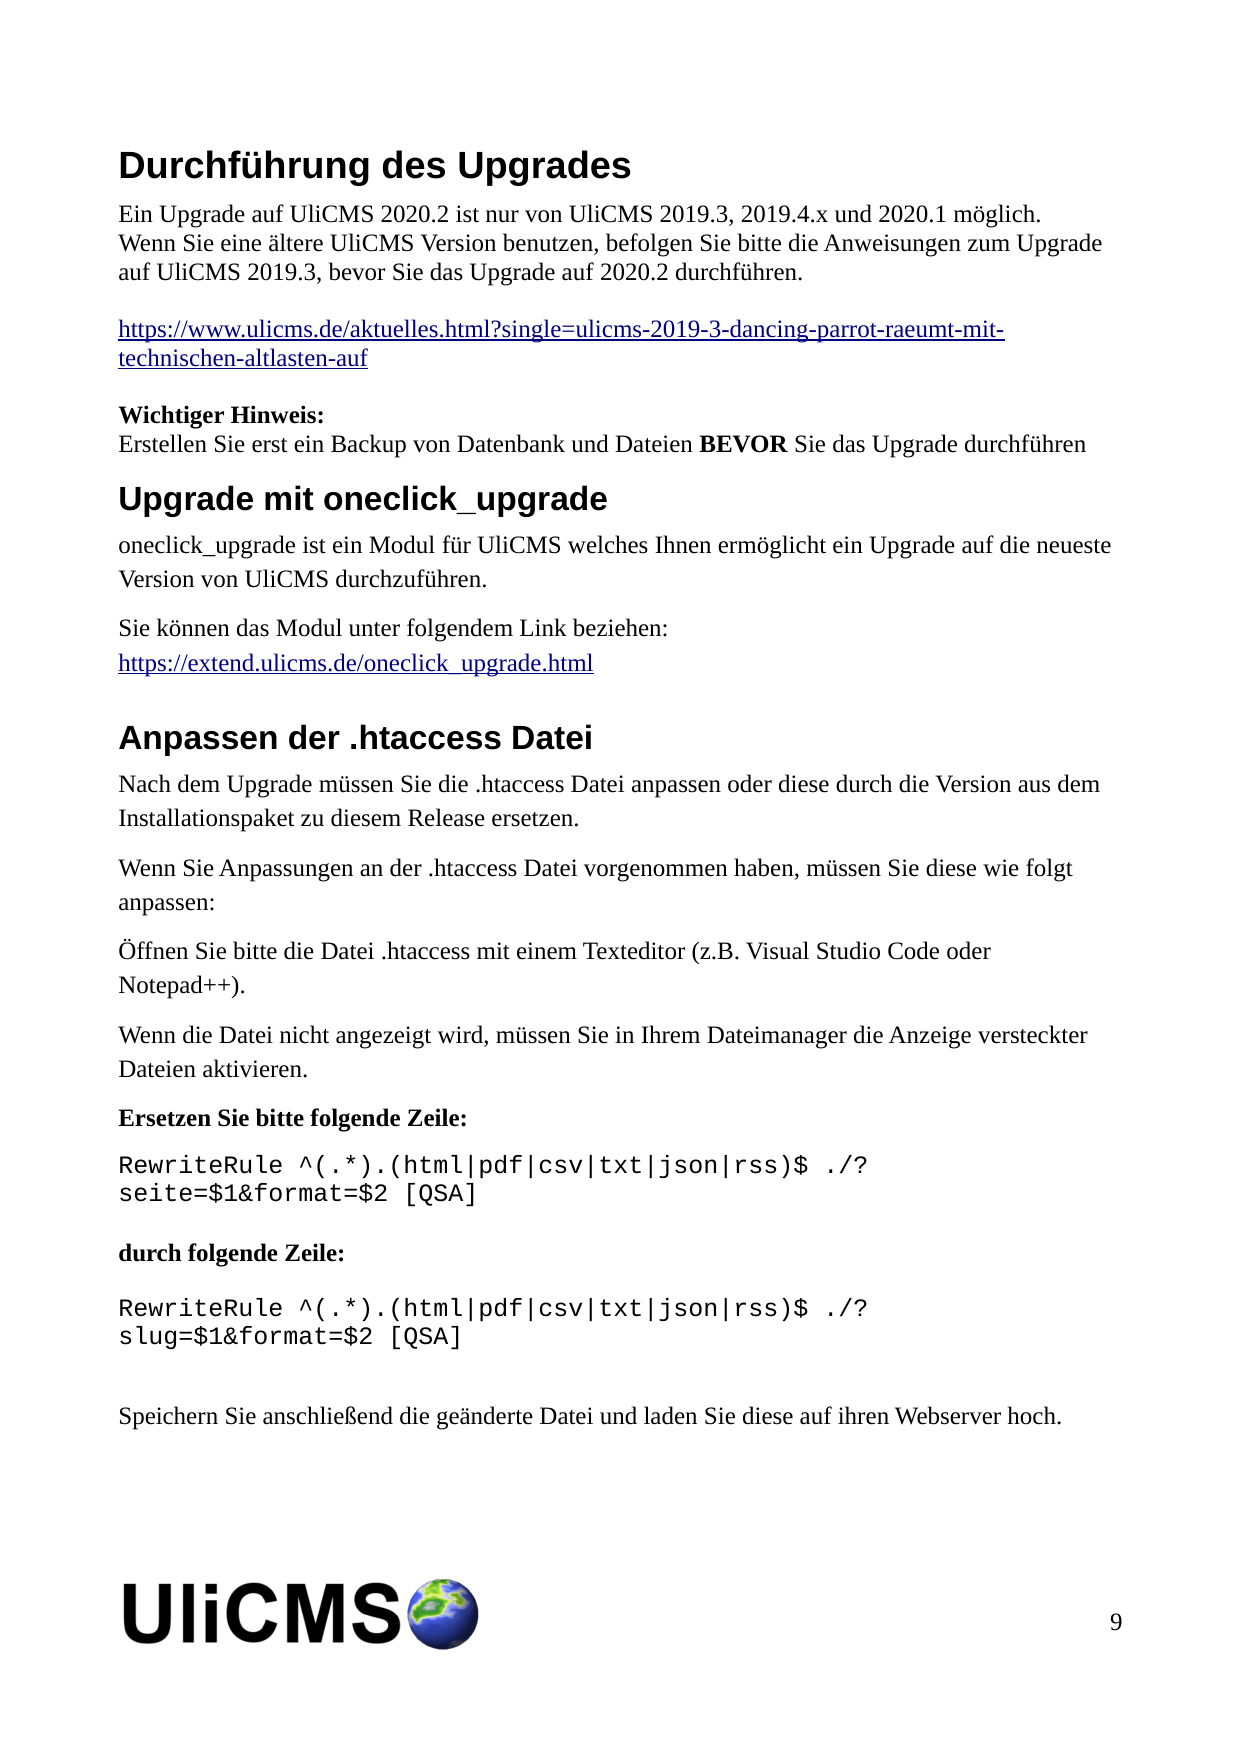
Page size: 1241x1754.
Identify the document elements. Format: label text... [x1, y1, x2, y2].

text Wenn die Datei nicht angezeigt wird, müssen Sie in Ihrem Dateimanager die Anzeige versteckter Dateien aktivieren. [118, 1020, 1122, 1083]
text Nach dem Upgrade müssen Sie die .htaccess Datei anpassen oder diese durch die Version aus dem Installationspaket zu diesem Release ersetzen. [118, 769, 1122, 832]
text Öffnen Sie bitte die Datei .htaccess mit einem Texteditor (z.B. Visual Studio Code oder Notepad++). [118, 936, 1122, 999]
subtitle Durchführung des Upgrades [118, 143, 1122, 187]
subtitle Anpassen der .htaccess Datei [118, 718, 1122, 757]
text Erstellen Sie erst ein Backup von Datenbank und Dateien BEVOR Sie das Upgrade durchführen [118, 429, 1122, 458]
text oneclick_upgrade ist ein Modul für UliCMS welches Ihnen ermöglicht ein Upgrade auf die neueste Version von UliCMS durchzuführen. [118, 530, 1122, 593]
text Ein Upgrade auf UliCMS 2020.2 ist nur von UliCMS 2019.3, 2019.4.x und 2020.1 möglich. Wenn Sie eine ältere UliCMS Version benutzen, befolgen Sie bitte die Anweisungen zum Upgrade auf UliCMS 2019.3, bevor Sie das Upgrade auf 2020.2 durchführen. [118, 199, 1122, 286]
text https://www.ulicms.de/aktuelles.html?single=ulicms-2019-3-dancing-parrot-raeumt-mit-technischen-altlasten-auf [118, 314, 1122, 372]
text Wenn Sie Anpassungen an der .htaccess Datei vorgenommen haben, müssen Sie diese wie folgt anpassen: [118, 853, 1122, 916]
picture [118, 1578, 479, 1652]
text durch folgende Zeile: [118, 1238, 1122, 1266]
text RewriteRule ^(.*).(html|pdf|csv|txt|json|rss)$ ./?seite=$1&format=$2 [QSA] [118, 1152, 1122, 1209]
text Wichtiger Hinweis: [118, 401, 1122, 429]
text Sie können das Modul unter folgendem Link beziehen: https://extend.ulicms.de/oneclick_upgrade.html [118, 613, 1122, 677]
text Speichern Sie anschließend die geänderte Datei und laden Sie diese auf ihren Webserver hoch. [118, 1401, 1122, 1430]
text Ersetzen Sie bitte folgende Zeile: [118, 1103, 1122, 1132]
text RewriteRule ^(.*).(html|pdf|csv|txt|json|rss)$ ./?slug=$1&format=$2 [QSA] [118, 1295, 1122, 1352]
subtitle Upgrade mit oneclick_upgrade [118, 479, 1122, 517]
